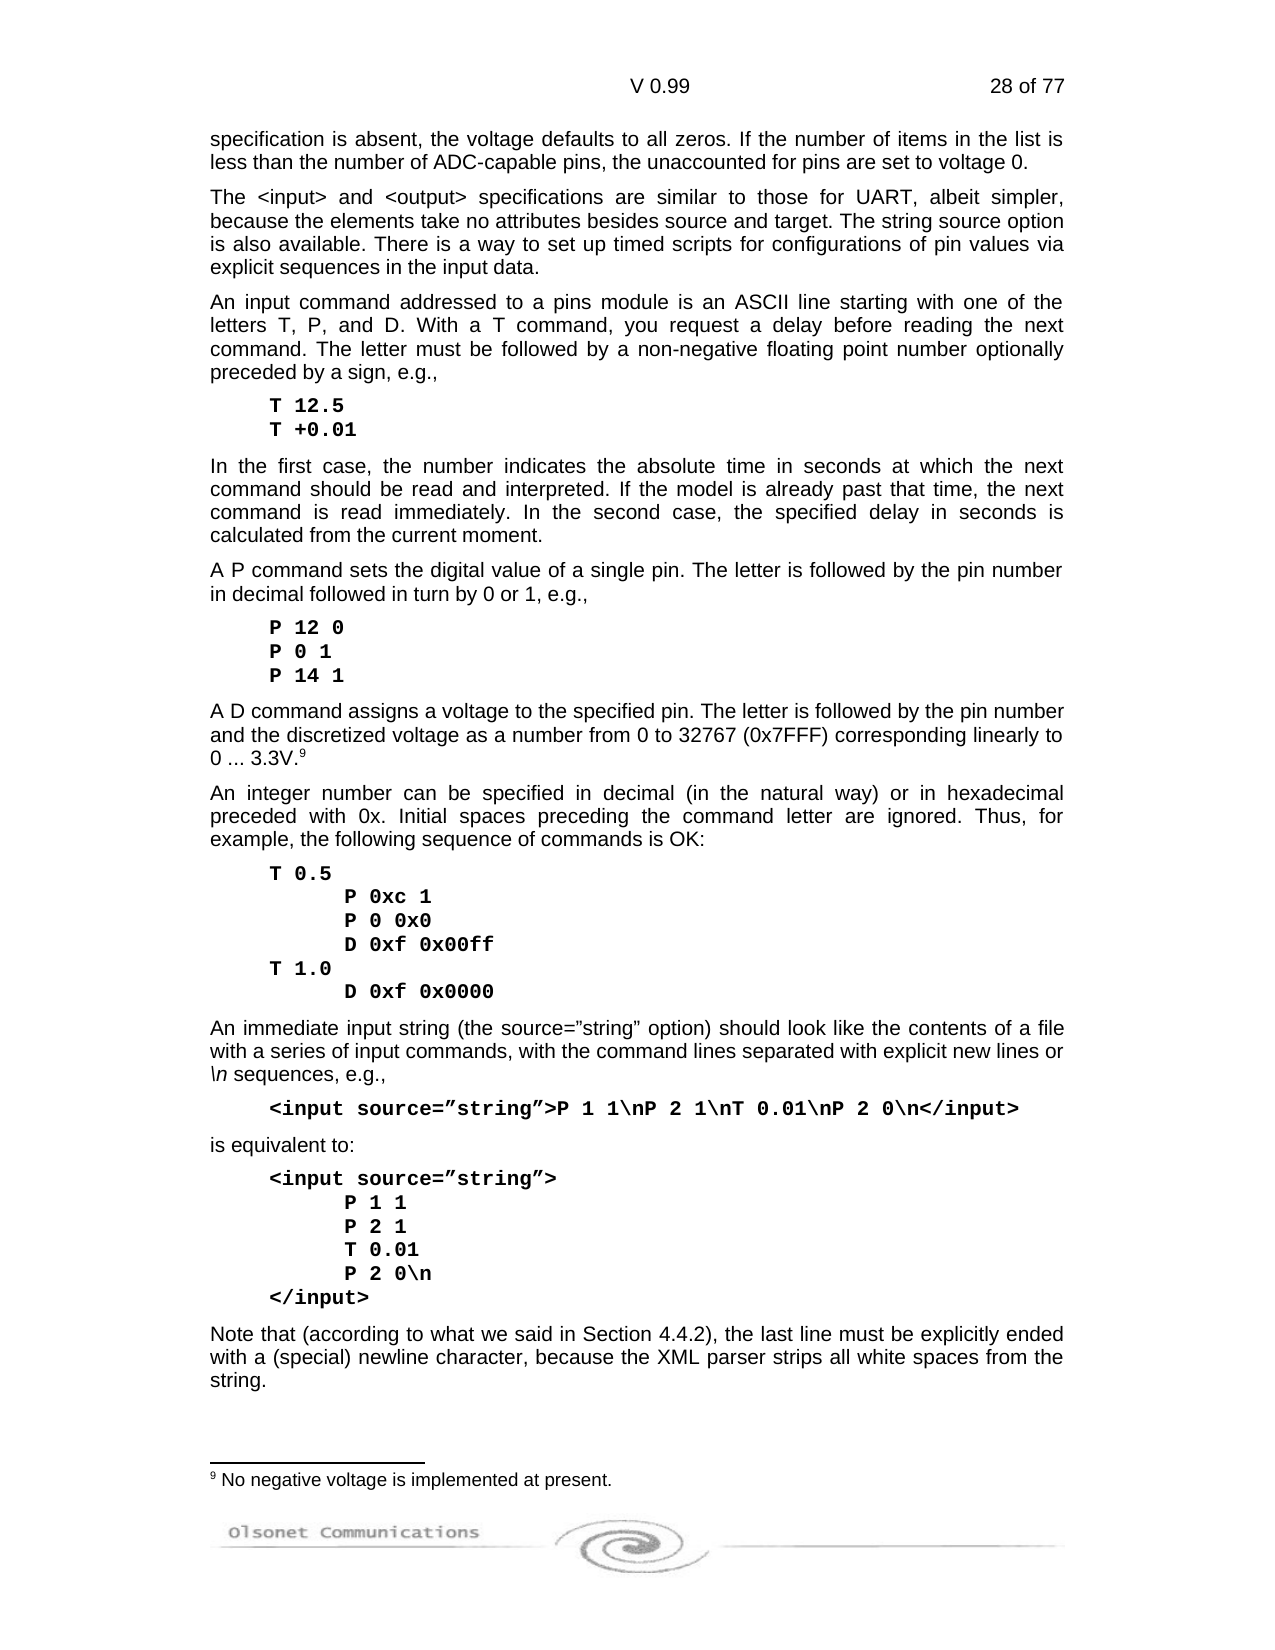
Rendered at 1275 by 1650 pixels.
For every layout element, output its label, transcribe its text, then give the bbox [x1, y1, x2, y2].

text D 0xf 0x00ff [269, 934, 1065, 957]
text T 0.01 [269, 1239, 1065, 1263]
text In the first case, the number indicates the absolute time in seconds at which the next command should be read and interpreted. If the model is already past that time, the next command is read immediately. In the second case, the specified delay in seconds is calculated from the current moment. [210, 454, 1065, 547]
text specification is absent, the voltage defaults to all zeros. If the number of items in the list is less than the number of ADC-capable pins, the unaccounted for pins are set to voltage 0. [210, 128, 1065, 174]
text <input source=”string”>P 1 1\nP 2 1\nT 0.01\nP 2 0\n</input> [269, 1098, 1065, 1122]
text P 2 1 [269, 1216, 1065, 1239]
text P 0 1 [269, 641, 1065, 664]
picture [210, 1504, 1065, 1596]
text T +0.01 [269, 419, 1065, 443]
text A D command assigns a voltage to the specified pin. The letter is followed by the pin number and the discretized voltage as a number from 0 to 32767 (0x7FFF) corresponding linearly to 0 ... 3.3V. [210, 700, 1065, 770]
text T 12.5 [269, 395, 1065, 419]
text No negative voltage is implemented at present. [210, 1469, 1065, 1490]
text is equivalent to: [210, 1133, 1065, 1157]
text An input command addressed to a pins module is an ASCII line starting with one of the letters T, P, and D. With a T command, you request a delay before reading the next command. The letter must be followed by a non-negative floating point number optionally preceded by a sign, e.g., [210, 291, 1065, 383]
text <input source=”string”> [269, 1168, 1065, 1192]
text P 0 0x0 [269, 910, 1065, 934]
text The <input> and <output> specifications are similar to those for UART, albeit simpler, because the elements take no attributes besides source and target. The string source option is also available. There is a way to set up timed scripts for configurations of pin values via explicit sequences in the input data. [210, 186, 1065, 279]
text An integer number can be specified in decimal (in the natural way) or in hexadecimal preceded with 0x. Initial spaces preceding the command letter are ignored. Thus, for example, the following sequence of commands is OK: [210, 781, 1065, 851]
text P 1 1 [269, 1192, 1065, 1216]
text T 0.5 [269, 863, 1065, 887]
text P 14 1 [269, 664, 1065, 688]
text D 0xf 0x0000 [269, 981, 1065, 1005]
text </input> [269, 1287, 1065, 1310]
text P 2 0\n [269, 1263, 1065, 1287]
text Note that (according to what we said in Section 4.4.2), the last line must be explicitly ended with a (special) newline character, because the XML parser strips all white spaces from the string. [210, 1322, 1065, 1392]
text T 1.0 [269, 957, 1065, 981]
text P 0xc 1 [269, 887, 1065, 910]
text P 12 0 [269, 617, 1065, 641]
text A P command sets the digital value of a single pin. The letter is followed by the pin number in decimal followed in turn by 0 or 1, e.g., [210, 559, 1065, 606]
text An immediate input string (the source=”string” option) should look like the contents of a file with a series of input commands, with the command lines separated with explicit new lines or \n sequences, e.g., [210, 1017, 1065, 1086]
